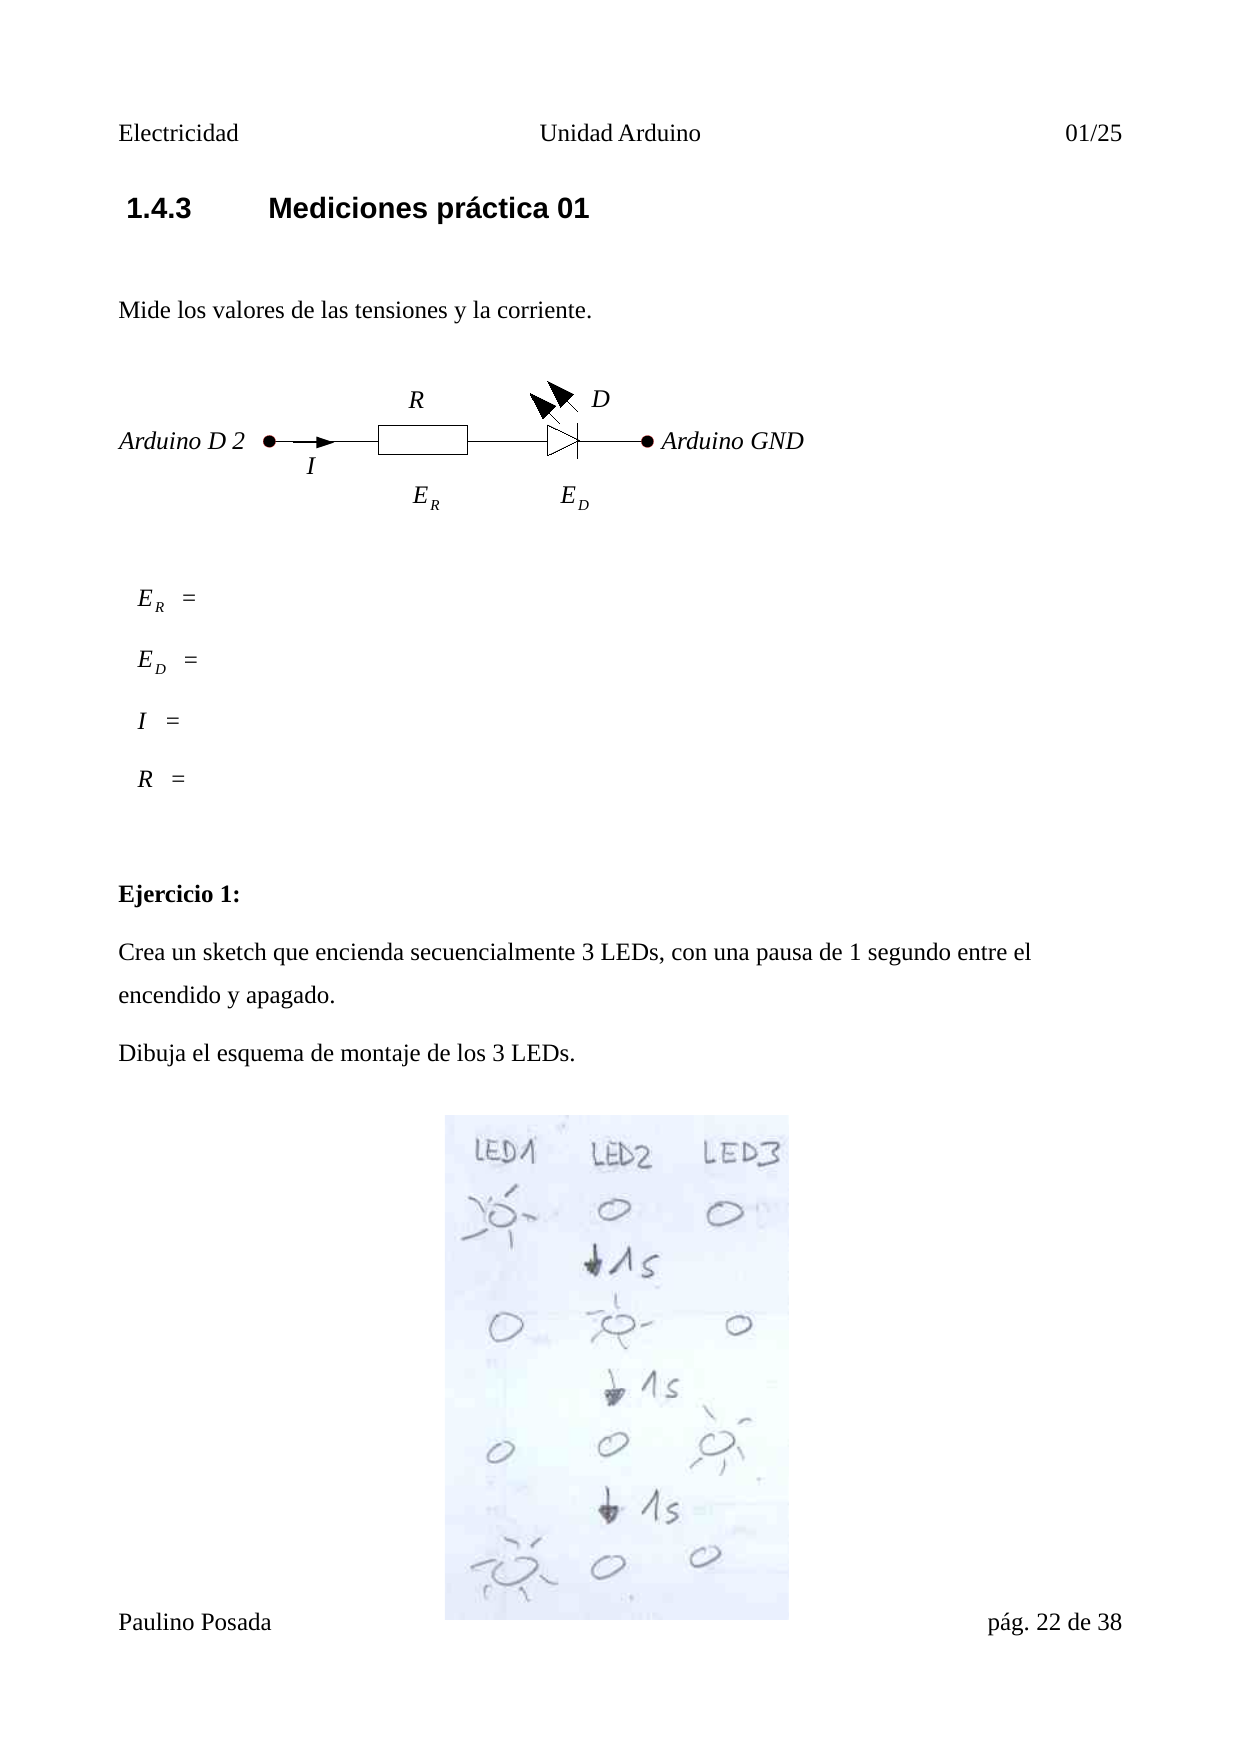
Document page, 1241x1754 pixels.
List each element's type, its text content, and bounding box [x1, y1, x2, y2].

text Dibuja el esquema de montaje de los 3 LEDs. [118, 1038, 1122, 1067]
text = [118, 583, 1122, 616]
text Mide los valores de las tensiones y la corriente. [118, 295, 1122, 324]
text = [118, 706, 1122, 735]
text Ejercicio 1: [118, 879, 1122, 908]
text Crea un sketch que encienda secuencialmente 3 LEDs, con una pausa de 1 segundo entre el encendido y apagado. [118, 937, 1122, 1009]
text = [118, 645, 1122, 677]
subtitle Mediciones práctica 01 [118, 191, 1122, 225]
text = [118, 764, 1122, 793]
picture [444, 1115, 789, 1620]
